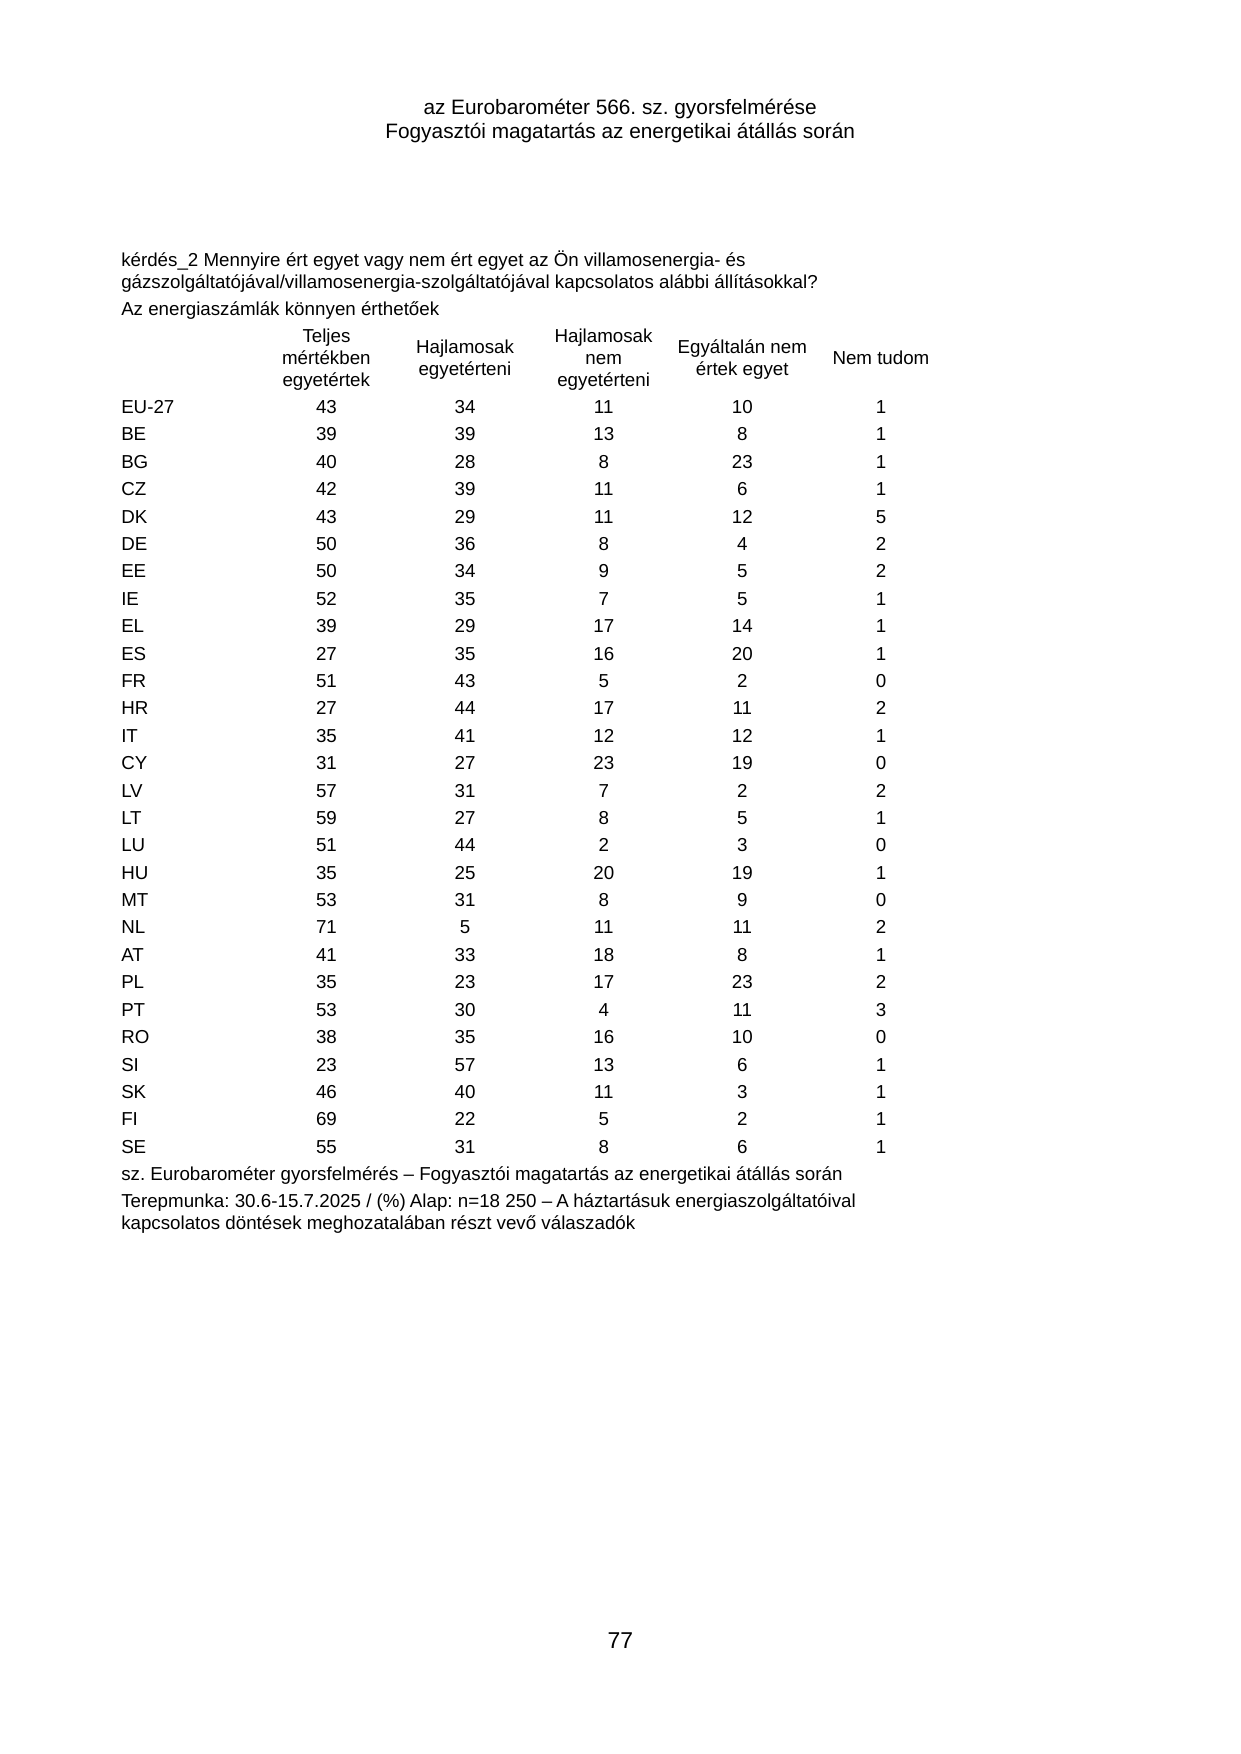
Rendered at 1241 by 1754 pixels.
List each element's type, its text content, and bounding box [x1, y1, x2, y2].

table_cell 8 [673, 941, 811, 968]
table_cell 1 [811, 612, 950, 639]
table_cell 1 [811, 1105, 950, 1133]
table_cell 14 [673, 612, 811, 639]
table_cell 1 [811, 420, 950, 448]
table_cell 6 [673, 1133, 811, 1160]
table_cell 27 [395, 749, 534, 776]
table_cell PL [118, 968, 257, 996]
table_cell 23 [673, 968, 811, 996]
table_cell Az energiaszámlák könnyen érthetőek [118, 295, 950, 322]
table_cell EU-27 [118, 393, 257, 420]
table_cell CY [118, 749, 257, 776]
table_cell 8 [673, 420, 811, 448]
table_cell 19 [673, 749, 811, 776]
table_cell 20 [534, 859, 673, 886]
table_cell 11 [534, 503, 673, 530]
table_cell 39 [257, 420, 395, 448]
table_cell 22 [395, 1105, 534, 1133]
table_cell 8 [534, 804, 673, 831]
table_cell 23 [257, 1050, 395, 1078]
table_cell Nem tudom [811, 323, 950, 393]
table_cell 29 [395, 503, 534, 530]
table_cell 40 [257, 448, 395, 475]
table_cell SK [118, 1078, 257, 1105]
table_cell 11 [534, 475, 673, 502]
table_cell 1 [811, 1078, 950, 1105]
table_cell Teljes mértékben egyetértek [257, 323, 395, 393]
table_cell 11 [673, 996, 811, 1023]
table_cell 1 [811, 722, 950, 749]
table_cell Hajlamosak egyetérteni [395, 323, 534, 393]
table_cell 1 [811, 804, 950, 831]
table_cell 2 [811, 557, 950, 585]
table_cell 35 [395, 585, 534, 612]
table_cell 23 [395, 968, 534, 996]
table_cell 20 [673, 640, 811, 667]
table_cell HR [118, 694, 257, 722]
table_cell 2 [811, 776, 950, 804]
table_cell 52 [257, 585, 395, 612]
table_cell 57 [395, 1050, 534, 1078]
table_cell Egyáltalán nem értek egyet [673, 323, 811, 393]
table_cell 2 [811, 530, 950, 557]
table_cell 34 [395, 557, 534, 585]
table_cell 1 [811, 941, 950, 968]
table_cell 12 [673, 722, 811, 749]
table_cell 5 [673, 585, 811, 612]
table_cell 9 [534, 557, 673, 585]
table_cell 1 [811, 640, 950, 667]
table_cell ES [118, 640, 257, 667]
table_cell FR [118, 667, 257, 694]
table_cell FI [118, 1105, 257, 1133]
table_cell 27 [395, 804, 534, 831]
table_cell 1 [811, 475, 950, 502]
table_cell 13 [534, 1050, 673, 1078]
table_cell 36 [395, 530, 534, 557]
table_cell 35 [257, 859, 395, 886]
table_cell 0 [811, 1023, 950, 1050]
table_cell 11 [534, 914, 673, 941]
table_cell 5 [395, 914, 534, 941]
table_cell 3 [673, 1078, 811, 1105]
table_cell 3 [811, 996, 950, 1023]
table_cell 46 [257, 1078, 395, 1105]
table_cell 1 [811, 859, 950, 886]
table_cell 31 [395, 1133, 534, 1160]
table_cell PT [118, 996, 257, 1023]
table_cell 55 [257, 1133, 395, 1160]
table_cell 2 [673, 667, 811, 694]
table_cell 51 [257, 667, 395, 694]
table_cell 2 [811, 914, 950, 941]
table_cell 2 [811, 968, 950, 996]
table_cell EL [118, 612, 257, 639]
table_cell 38 [257, 1023, 395, 1050]
table_cell 51 [257, 831, 395, 859]
table_cell 12 [673, 503, 811, 530]
table_cell 5 [811, 503, 950, 530]
table_cell 44 [395, 694, 534, 722]
table_cell 6 [673, 475, 811, 502]
table_cell 8 [534, 448, 673, 475]
table_cell 43 [257, 393, 395, 420]
table_cell 27 [257, 640, 395, 667]
table_cell 69 [257, 1105, 395, 1133]
table_cell 0 [811, 831, 950, 859]
table_cell 1 [811, 585, 950, 612]
table_cell EE [118, 557, 257, 585]
table_cell 43 [395, 667, 534, 694]
table_cell 16 [534, 640, 673, 667]
table_cell 8 [534, 886, 673, 913]
table_cell 23 [673, 448, 811, 475]
table_cell 18 [534, 941, 673, 968]
table_cell 11 [673, 914, 811, 941]
table_cell 4 [673, 530, 811, 557]
table_cell Hajlamosak nem egyetérteni [534, 323, 673, 393]
table_cell 31 [395, 776, 534, 804]
table_cell CZ [118, 475, 257, 502]
table_cell 11 [534, 393, 673, 420]
table_cell 33 [395, 941, 534, 968]
table_cell AT [118, 941, 257, 968]
table_cell 0 [811, 749, 950, 776]
table_cell MT [118, 886, 257, 913]
table_cell IT [118, 722, 257, 749]
table_cell 27 [257, 694, 395, 722]
table_cell 23 [534, 749, 673, 776]
table_cell 17 [534, 612, 673, 639]
table_cell 4 [534, 996, 673, 1023]
table_cell 71 [257, 914, 395, 941]
table_cell 35 [395, 640, 534, 667]
table_cell 7 [534, 585, 673, 612]
table_cell DE [118, 530, 257, 557]
table_cell 13 [534, 420, 673, 448]
table_cell RO [118, 1023, 257, 1050]
table_cell 8 [534, 1133, 673, 1160]
table_cell 5 [673, 557, 811, 585]
table_cell 17 [534, 968, 673, 996]
table_cell 30 [395, 996, 534, 1023]
table_cell 12 [534, 722, 673, 749]
table_cell 7 [534, 776, 673, 804]
table_cell 35 [395, 1023, 534, 1050]
table_cell 39 [395, 420, 534, 448]
table_cell LV [118, 776, 257, 804]
table_cell SI [118, 1050, 257, 1078]
table_cell 42 [257, 475, 395, 502]
table_cell BE [118, 420, 257, 448]
table_cell 35 [257, 722, 395, 749]
table_cell 34 [395, 393, 534, 420]
table_cell 43 [257, 503, 395, 530]
table_cell 16 [534, 1023, 673, 1050]
table_cell 19 [673, 859, 811, 886]
table_header kérdés_2 Mennyire ért egyet vagy nem ért egyet az Ön villamosenergia- és gázszolgáltatójával/villamosenergia-szolgáltatójával kapcsolatos alábbi állításokkal? [118, 246, 950, 295]
table_cell 44 [395, 831, 534, 859]
table_cell 5 [673, 804, 811, 831]
table_cell 50 [257, 530, 395, 557]
table_cell 41 [395, 722, 534, 749]
table_cell 50 [257, 557, 395, 585]
table_cell 11 [534, 1078, 673, 1105]
table_cell 31 [395, 886, 534, 913]
table_cell SE [118, 1133, 257, 1160]
table_cell 35 [257, 968, 395, 996]
table_cell 1 [811, 448, 950, 475]
table_cell 0 [811, 886, 950, 913]
table_cell 28 [395, 448, 534, 475]
table_cell 1 [811, 1133, 950, 1160]
table_cell 40 [395, 1078, 534, 1105]
table_cell BG [118, 448, 257, 475]
table_cell 1 [811, 393, 950, 420]
table_cell 59 [257, 804, 395, 831]
table_cell 0 [811, 667, 950, 694]
table_cell 1 [811, 1050, 950, 1078]
table_cell 11 [673, 694, 811, 722]
table_cell 10 [673, 393, 811, 420]
table_cell 8 [534, 530, 673, 557]
table_cell 29 [395, 612, 534, 639]
table_cell 41 [257, 941, 395, 968]
table_cell 17 [534, 694, 673, 722]
table_cell 2 [673, 1105, 811, 1133]
table_cell 31 [257, 749, 395, 776]
table_cell DK [118, 503, 257, 530]
table_cell sz. Eurobarométer gyorsfelmérés – Fogyasztói magatartás az energetikai átállás során [118, 1160, 950, 1187]
table_cell LU [118, 831, 257, 859]
table_cell Terepmunka: 30.6-15.7.2025 / (%) Alap: n=18 250 – A háztartásuk energiaszolgáltatóival kapcsolatos döntések meghozatalában részt vevő válaszadók [118, 1188, 950, 1236]
table_cell 9 [673, 886, 811, 913]
table_cell 57 [257, 776, 395, 804]
table_cell 10 [673, 1023, 811, 1050]
table_cell [118, 323, 257, 393]
table_cell HU [118, 859, 257, 886]
table_cell 39 [257, 612, 395, 639]
table_cell LT [118, 804, 257, 831]
table_cell IE [118, 585, 257, 612]
table_cell 5 [534, 667, 673, 694]
table_cell 5 [534, 1105, 673, 1133]
table_cell 2 [811, 694, 950, 722]
table_cell 2 [673, 776, 811, 804]
table_cell 2 [534, 831, 673, 859]
table_cell 53 [257, 886, 395, 913]
table_cell 25 [395, 859, 534, 886]
table_cell 6 [673, 1050, 811, 1078]
table_cell 39 [395, 475, 534, 502]
table_cell 53 [257, 996, 395, 1023]
table_cell 3 [673, 831, 811, 859]
table_cell NL [118, 914, 257, 941]
